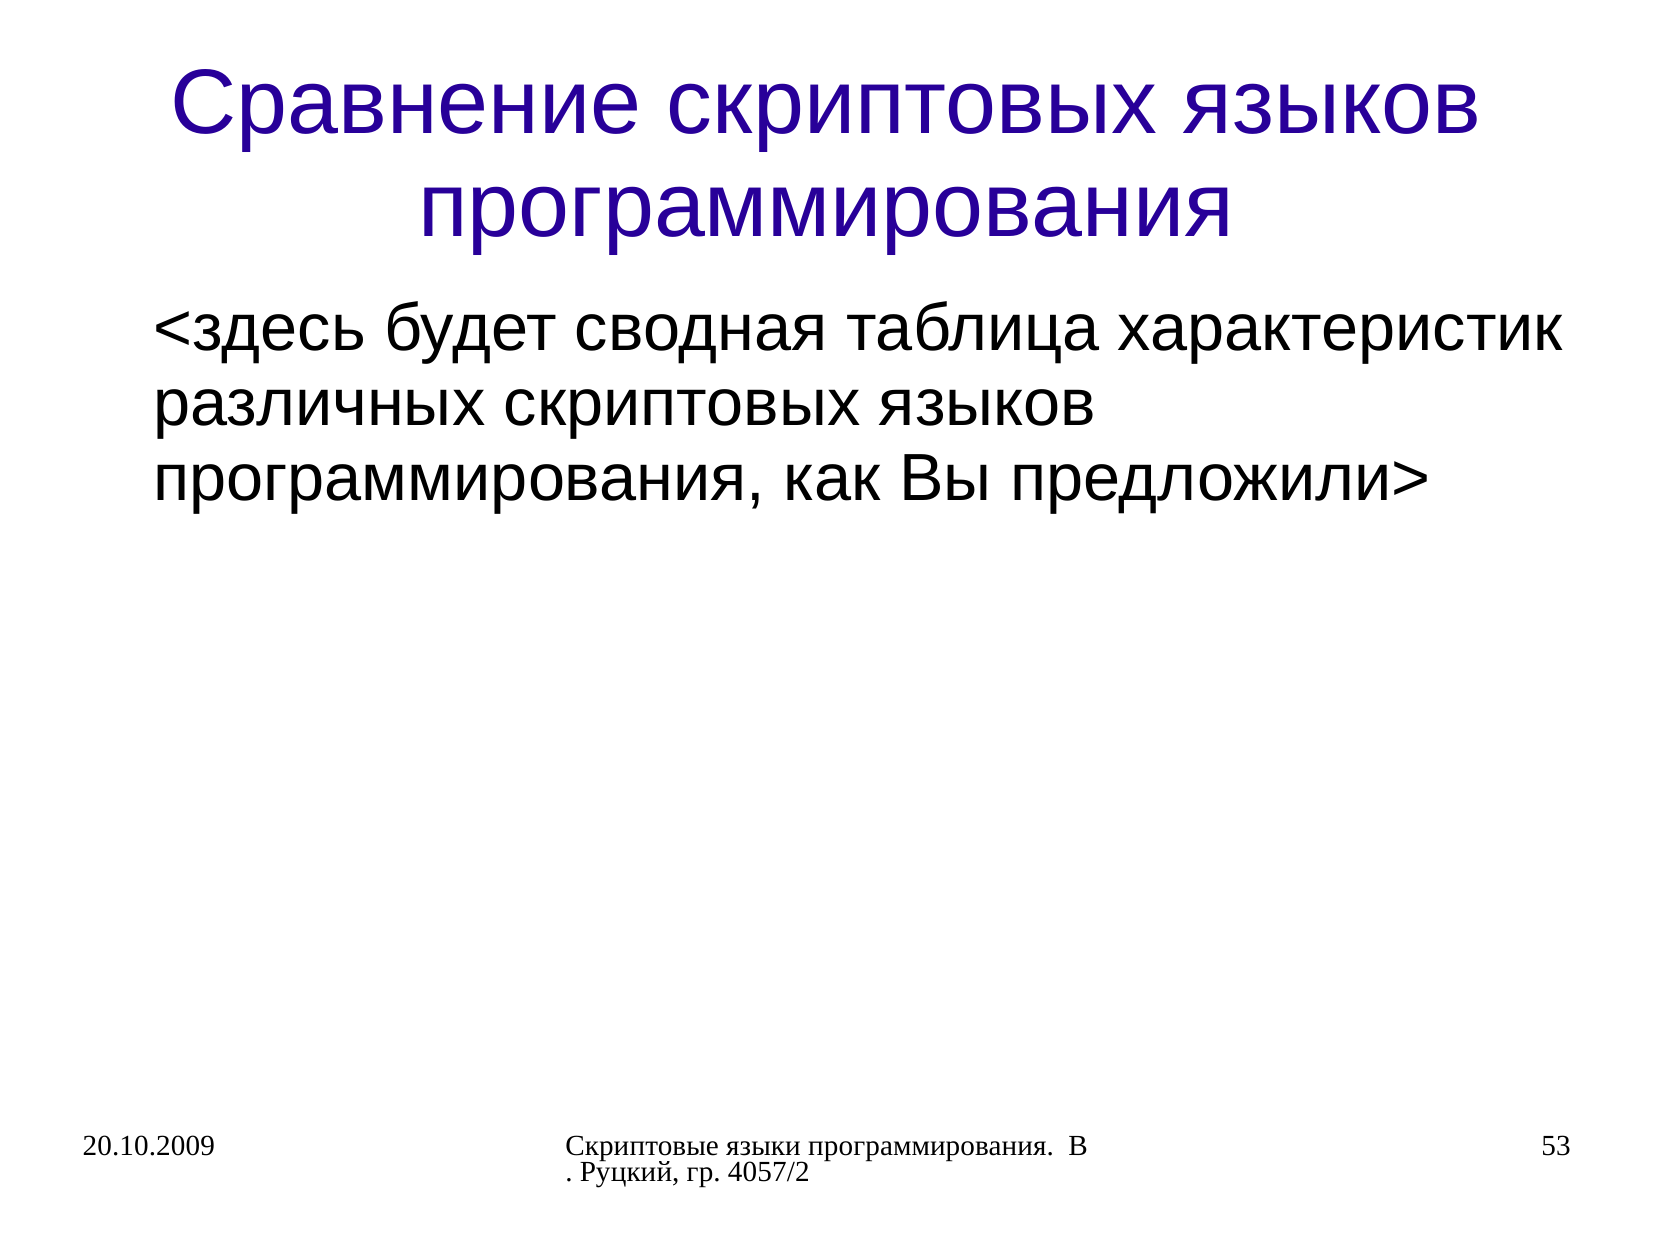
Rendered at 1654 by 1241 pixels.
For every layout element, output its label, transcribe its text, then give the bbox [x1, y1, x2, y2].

list <здесь будет сводная таблица характеристик различных скриптовых языков программирования, как Вы предложили> [82, 290, 1571, 1109]
title Сравнение скриптовых языков программирования [82, 50, 1571, 256]
